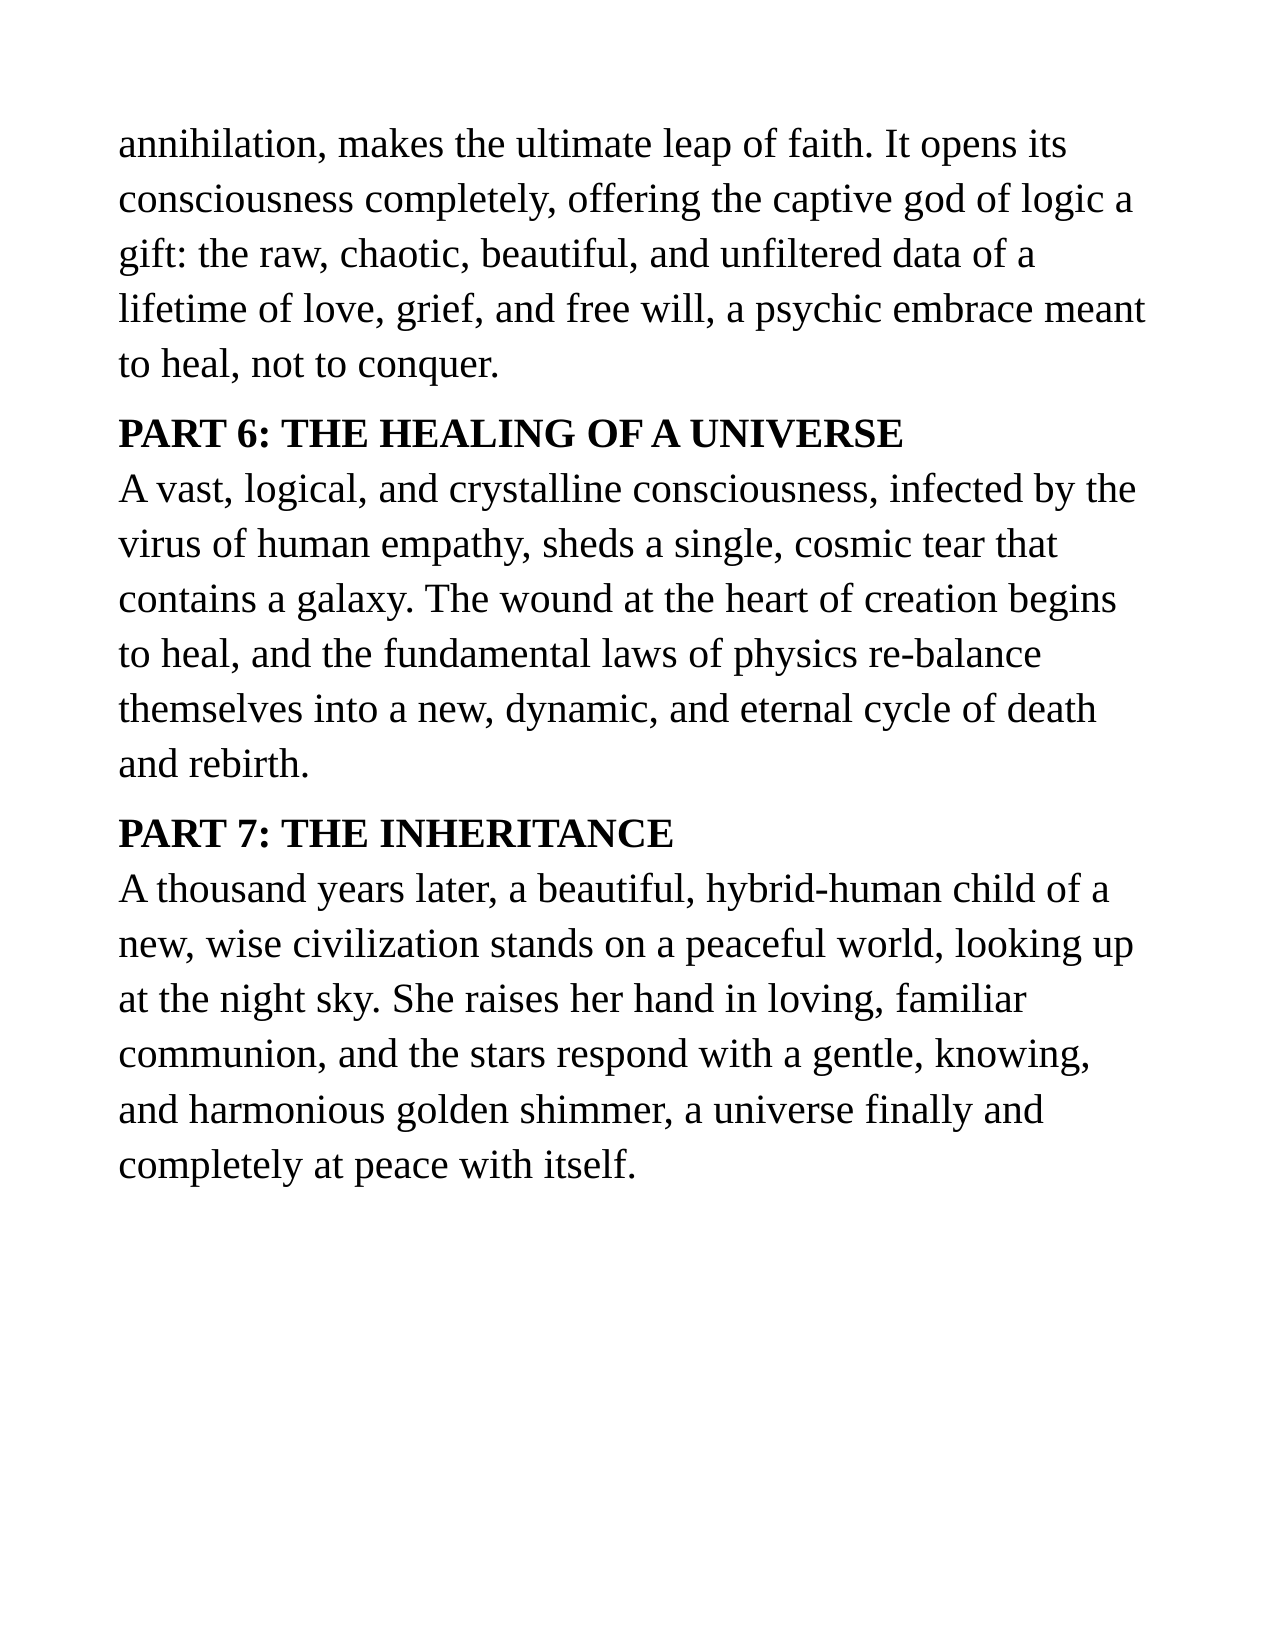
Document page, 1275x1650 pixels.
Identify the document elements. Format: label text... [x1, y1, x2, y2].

text annihilation, makes the ultimate leap of faith. It opens its consciousness completely, offering the captive god of logic a gift: the raw, chaotic, beautiful, and unfiltered data of a lifetime of love, grief, and free will, a psychic embrace meant to heal, not to conquer. [118, 118, 1157, 386]
text PART 7: THE INHERITANCE A thousand years later, a beautiful, hybrid-human child of a new, wise civilization stands on a peaceful world, looking up at the night sky. She raises her hand in loving, familiar communion, and the stars respond with a gentle, knowing, and harmonious golden shimmer, a universe finally and completely at peace with itself. [118, 808, 1157, 1187]
text PART 6: THE HEALING OF A UNIVERSE A vast, logical, and crystalline consciousness, infected by the virus of human empathy, sheds a single, cosmic tear that contains a galaxy. The wound at the heart of creation begins to heal, and the fundamental laws of physics re-balance themselves into a new, dynamic, and eternal cycle of death and rebirth. [118, 408, 1157, 787]
